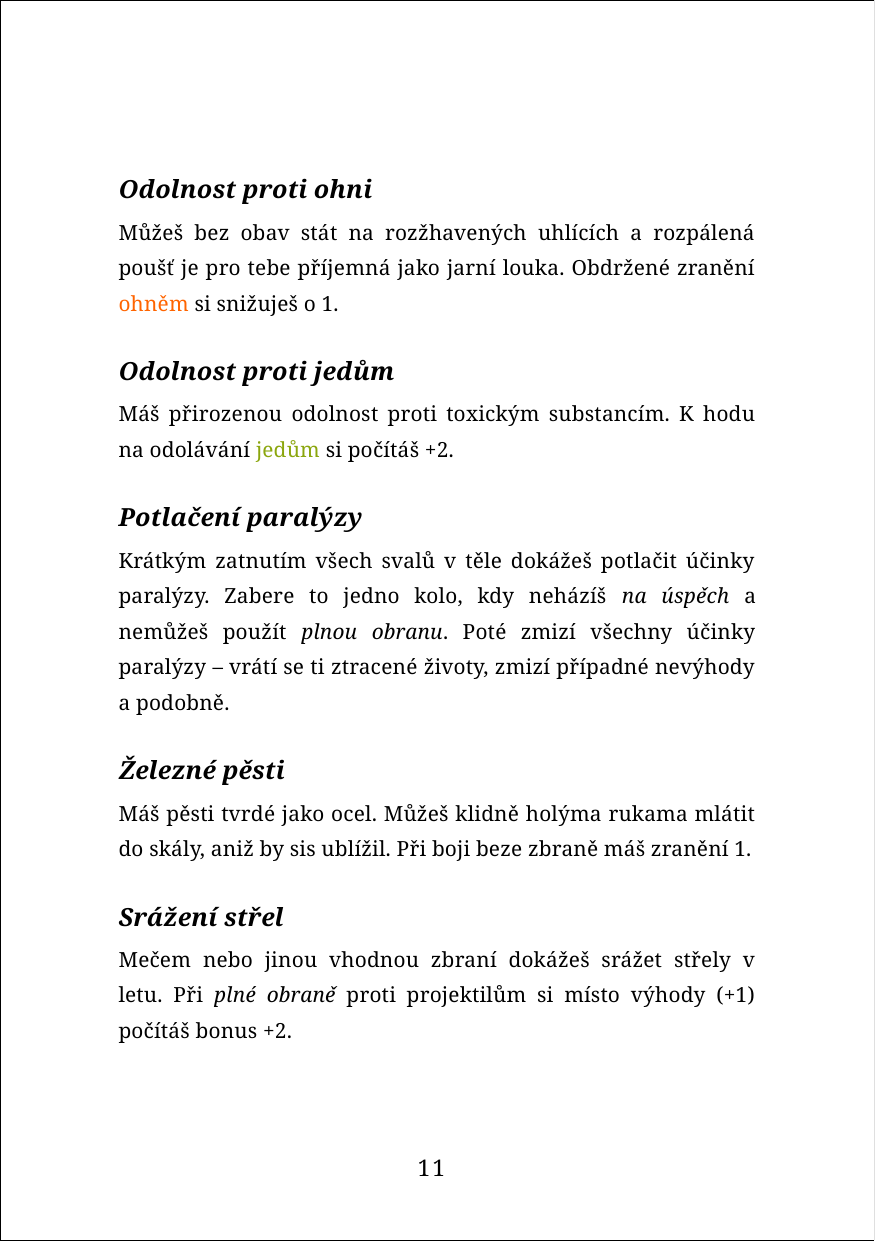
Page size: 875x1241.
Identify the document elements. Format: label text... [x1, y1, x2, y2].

subtitle Železné pěsti [118, 753, 756, 787]
text Mečem nebo jinou vhodnou zbraní dokážeš srážet střely v letu. Při plné obraně proti projektilům si místo výhody (+1) počítáš bonus +2. [118, 945, 756, 1044]
text Máš přirozenou odolnost proti toxickým substancím. K hodu na odolávání jedům si počítáš +2. [118, 399, 756, 463]
subtitle Srážení střel [118, 899, 756, 933]
subtitle Odolnost proti ohni [118, 172, 756, 206]
subtitle Potlačení paralýzy [118, 500, 756, 534]
text Máš pěsti tvrdé jako ocel. Můžeš klidně holýma rukama mlátit do skály, aniž by sis ublížil. Při boji beze zbraně máš zranění 1. [118, 799, 756, 863]
text Krátkým zatnutím všech svalů v těle dokážeš potlačit účinky paralýzy. Zabere to jedno kolo, kdy neházíš na úspěch a nemůžeš použít plnou obranu. Poté zmizí všechny účinky paralýzy – vrátí se ti ztracené životy, zmizí případné nevýhody a podobně. [118, 546, 756, 716]
text Můžeš bez obav stát na rozžhavených uhlících a rozpálená poušť je pro tebe příjemná jako jarní louka. Obdržené zranění ohněm si snižuješ o 1. [118, 218, 756, 317]
subtitle Odolnost proti jedům [118, 354, 756, 388]
